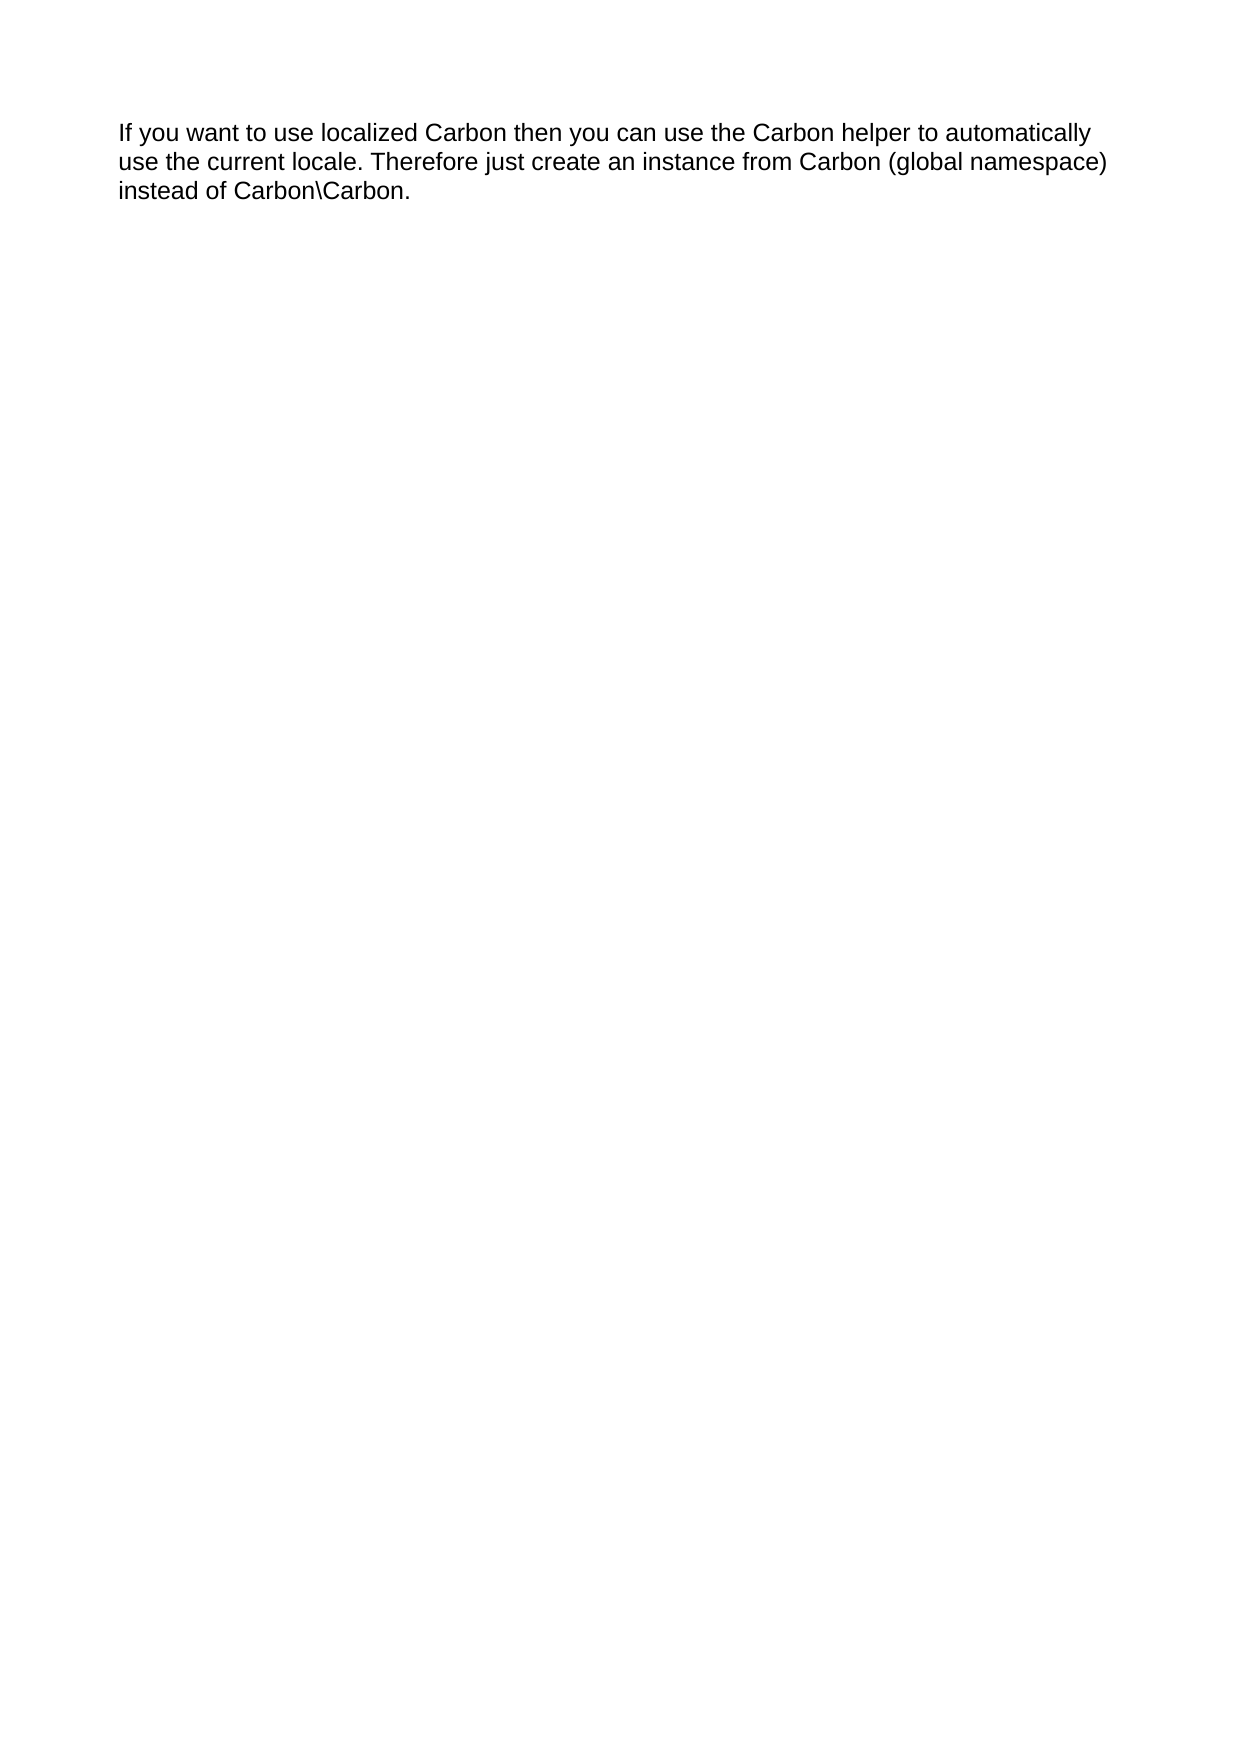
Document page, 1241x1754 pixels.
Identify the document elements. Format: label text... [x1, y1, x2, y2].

text If you want to use localized Carbon then you can use the Carbon helper to automatically use the current locale. Therefore just create an instance from Carbon (global namespace) instead of Carbon\Carbon. [118, 118, 1122, 204]
